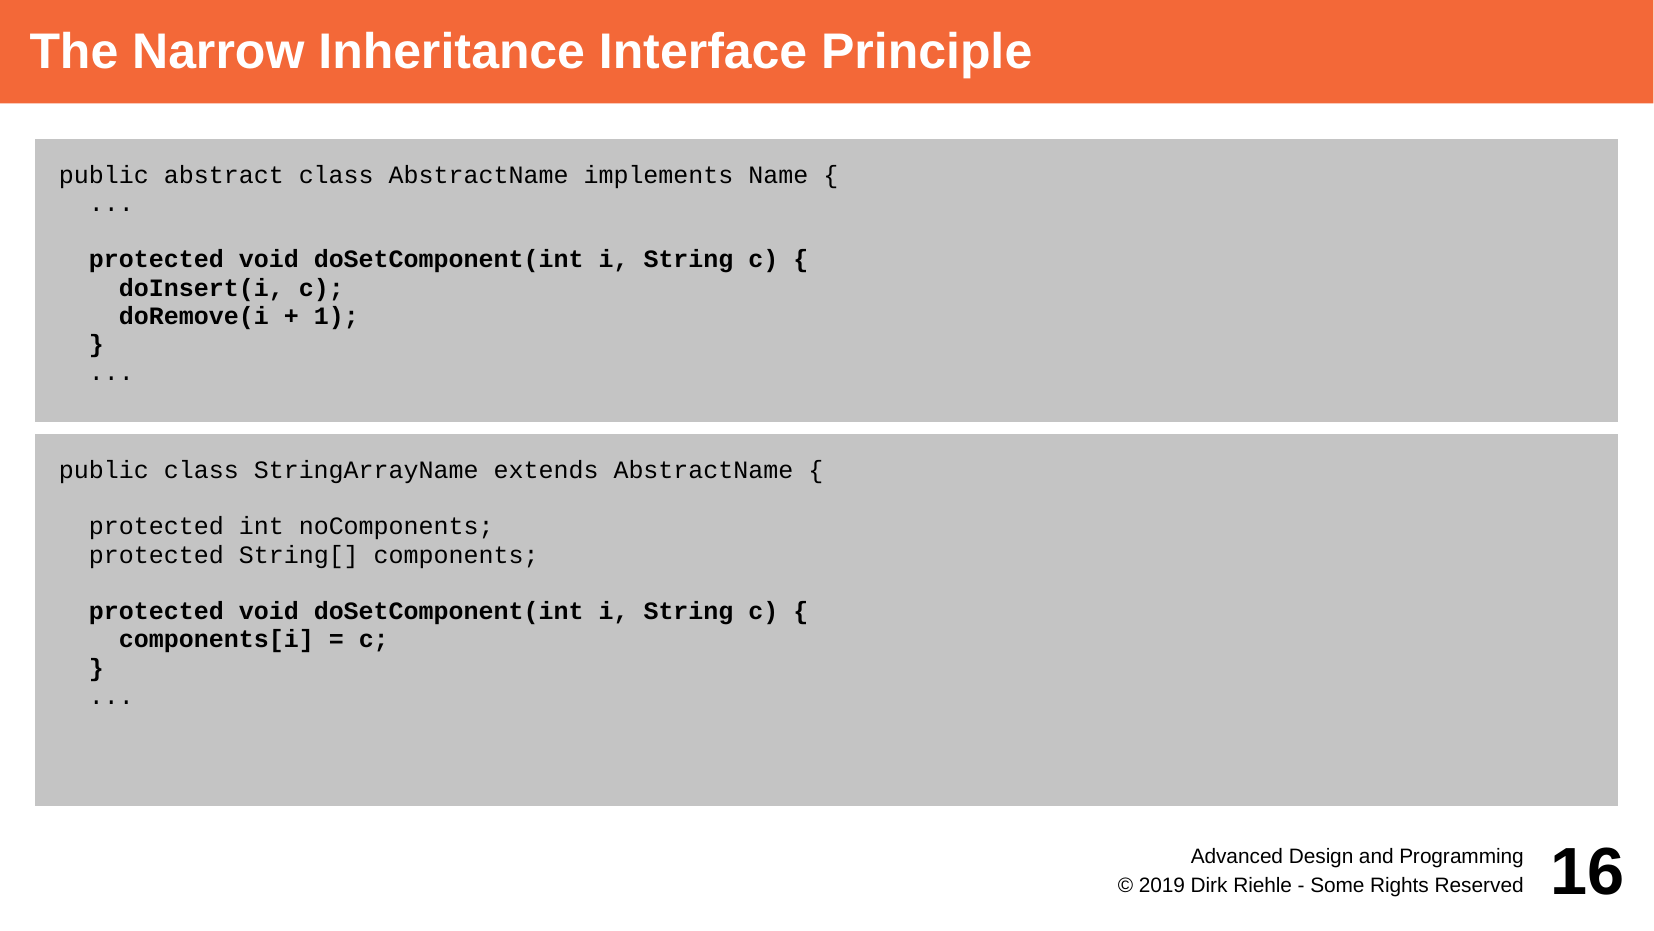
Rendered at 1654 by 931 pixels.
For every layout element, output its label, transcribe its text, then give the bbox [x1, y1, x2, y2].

title The Narrow Inheritance Interface Principle [0, 0, 1654, 104]
list public abstract class AbstractName implements Name { ... protected void doSetComponent(int i, String c) { doInsert(i, c); doRemove(i + 1); } ... [29, 132, 1625, 422]
list public class StringArrayName extends AbstractName { protected int noComponents; protected String[] components; protected void doSetComponent(int i, String c) { components[i] = c; } ... [29, 428, 1625, 813]
